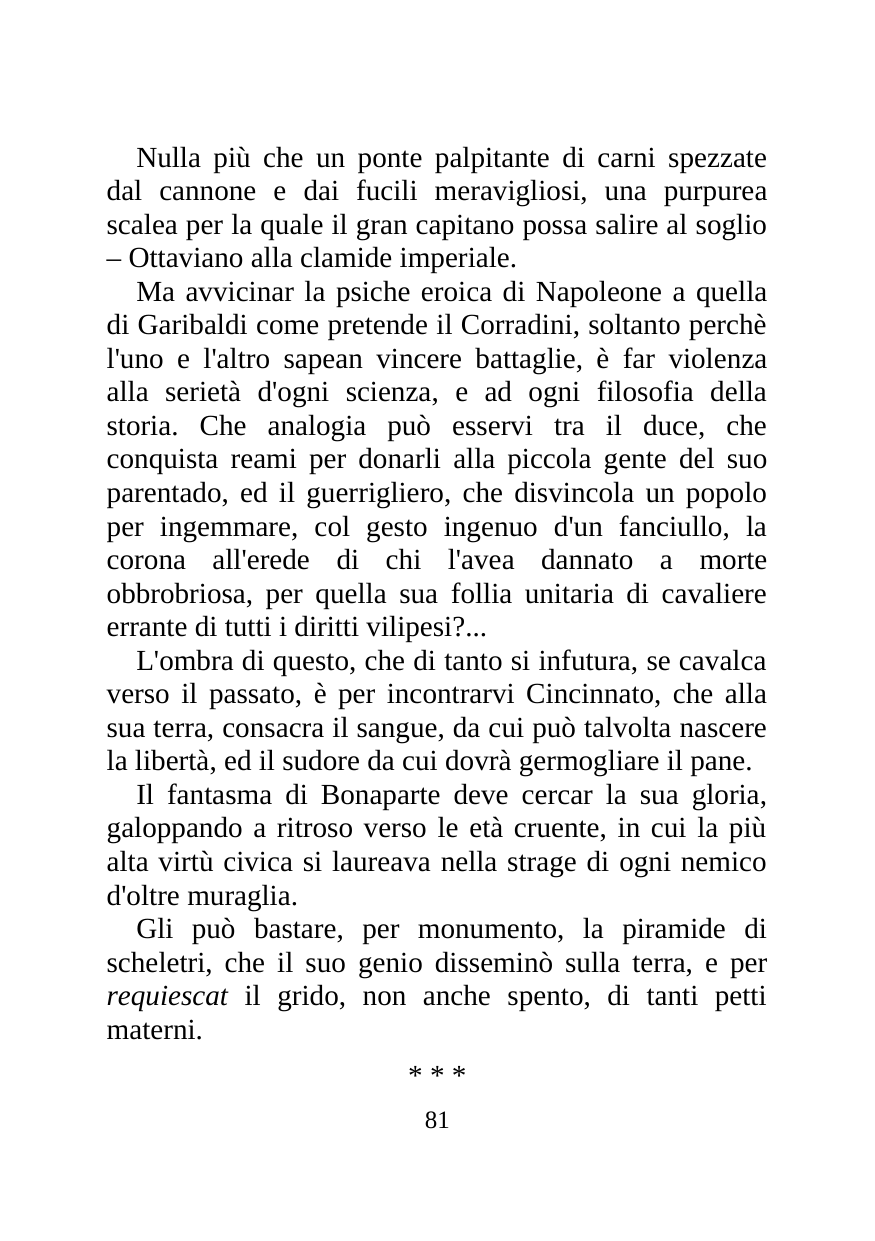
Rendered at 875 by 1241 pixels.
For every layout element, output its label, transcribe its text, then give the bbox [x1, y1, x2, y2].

text * * * [106, 1058, 768, 1091]
text L'ombra di questo, che di tanto si infutura, se cavalca verso il passato, è per incontrarvi Cincinnato, che alla sua terra, consacra il sangue, da cui può talvolta nascere la libertà, ed il sudore da cui dovrà germogliare il pane. [106, 643, 768, 777]
text Gli può bastare, per monumento, la piramide di scheletri, che il suo genio disseminò sulla terra, e per requiescat il grido, non anche spento, di tanti petti materni. [106, 911, 768, 1045]
text Il fantasma di Bonaparte deve cercar la sua gloria, galoppando a ritroso verso le età cruente, in cui la più alta virtù civica si laureava nella strage di ogni nemico d'oltre muraglia. [106, 777, 768, 911]
text Nulla più che un ponte palpitante di carni spezzate dal cannone e dai fucili meravigliosi, una purpurea scalea per la quale il gran capitano possa salire al soglio – Ottaviano alla clamide imperiale. [106, 140, 768, 274]
text Ma avvicinar la psiche eroica di Napoleone a quella di Garibaldi come pretende il Corradini, soltanto perchè l'uno e l'altro sapean vincere battaglie, è far violenza alla serietà d'ogni scienza, e ad ogni filosofia della storia. Che analogia può esservi tra il duce, che conquista reami per donarli alla piccola gente del suo parentado, ed il guerrigliero, che disvincola un popolo per ingemmare, col gesto ingenuo d'un fanciullo, la corona all'erede di chi l'avea dannato a morte obbrobriosa, per quella sua follia unitaria di cavaliere errante di tutti i diritti vilipesi?... [106, 274, 768, 643]
